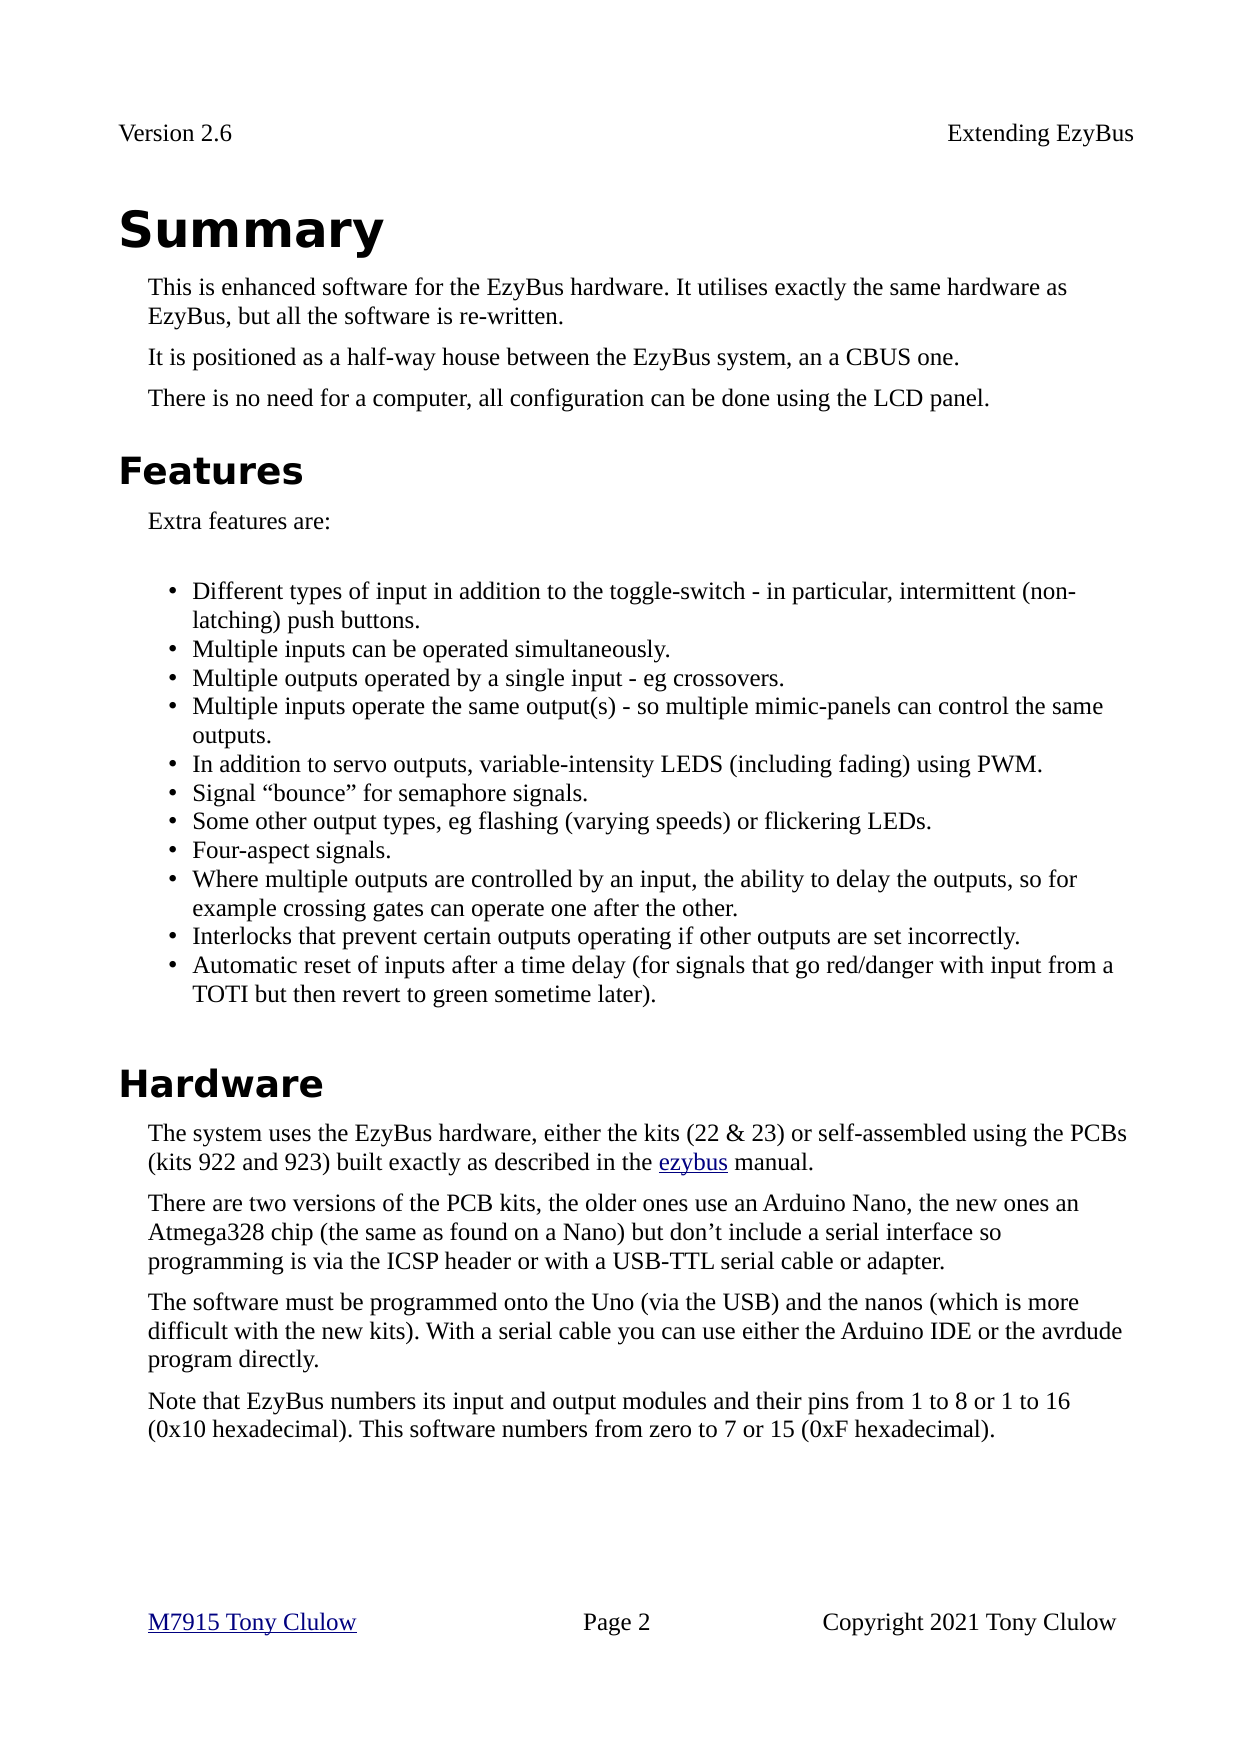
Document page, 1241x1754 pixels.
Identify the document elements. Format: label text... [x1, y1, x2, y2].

text This is enhanced software for the EzyBus hardware. It utilises exactly the same hardware as EzyBus, but all the software is re-written. [148, 272, 1134, 329]
list Some other output types, eg flashing (varying speeds) or flickering LEDs. [177, 806, 1134, 835]
text The software must be programmed onto the Uno (via the USB) and the nanos (which is more difficult with the new kits). With a serial cable you can use either the Arduino IDE or the avrdude program directly. [148, 1287, 1134, 1373]
list Where multiple outputs are controlled by an input, the ability to delay the outputs, so for example crossing gates can operate one after the other. [177, 864, 1134, 921]
list Multiple inputs operate the same output(s) - so multiple mimic-panels can control the same outputs. [177, 691, 1134, 749]
text Extra features are: [148, 506, 1134, 534]
list Automatic reset of inputs after a time delay (for signals that go red/danger with input from a TOTI but then revert to green sometime later). [177, 950, 1134, 1008]
subtitle Hardware [118, 1062, 1134, 1106]
list In addition to servo outputs, variable-intensity LEDS (including fading) using PWM. [177, 749, 1134, 778]
list Signal “bounce” for semaphore signals. [177, 778, 1134, 806]
text The system uses the EzyBus hardware, either the kits (22 & 23) or self-assembled using the PCBs (kits 922 and 923) built exactly as described in the ezybus manual. [148, 1118, 1134, 1176]
text Note that EzyBus numbers its input and output modules and their pins from 1 to 8 or 1 to 16 (0x10 hexadecimal). This software numbers from zero to 7 or 15 (0xF hexadecimal). [148, 1386, 1134, 1443]
text There are two versions of the PCB kits, the older ones use an Arduino Nano, the new ones an Atmega328 chip (the same as found on a Nano) but don’t include a serial interface so programming is via the ICSP header or with a USB-TTL serial cable or adapter. [148, 1188, 1134, 1274]
list Interlocks that prevent certain outputs operating if other outputs are set incorrectly. [177, 921, 1134, 950]
list Four-aspect signals. [177, 835, 1134, 864]
list Multiple inputs can be operated simultaneously. [177, 634, 1134, 663]
list Multiple outputs operated by a single input - eg crossovers. [177, 663, 1134, 691]
subtitle Summary [118, 201, 1134, 259]
subtitle Features [118, 449, 1134, 493]
text It is positioned as a half-way house between the EzyBus system, an a CBUS one. [148, 342, 1134, 371]
list Different types of input in addition to the toggle-switch - in particular, intermittent (non-latching) push buttons. [177, 576, 1134, 634]
text There is no need for a computer, all configuration can be done using the LCD panel. [148, 383, 1134, 412]
